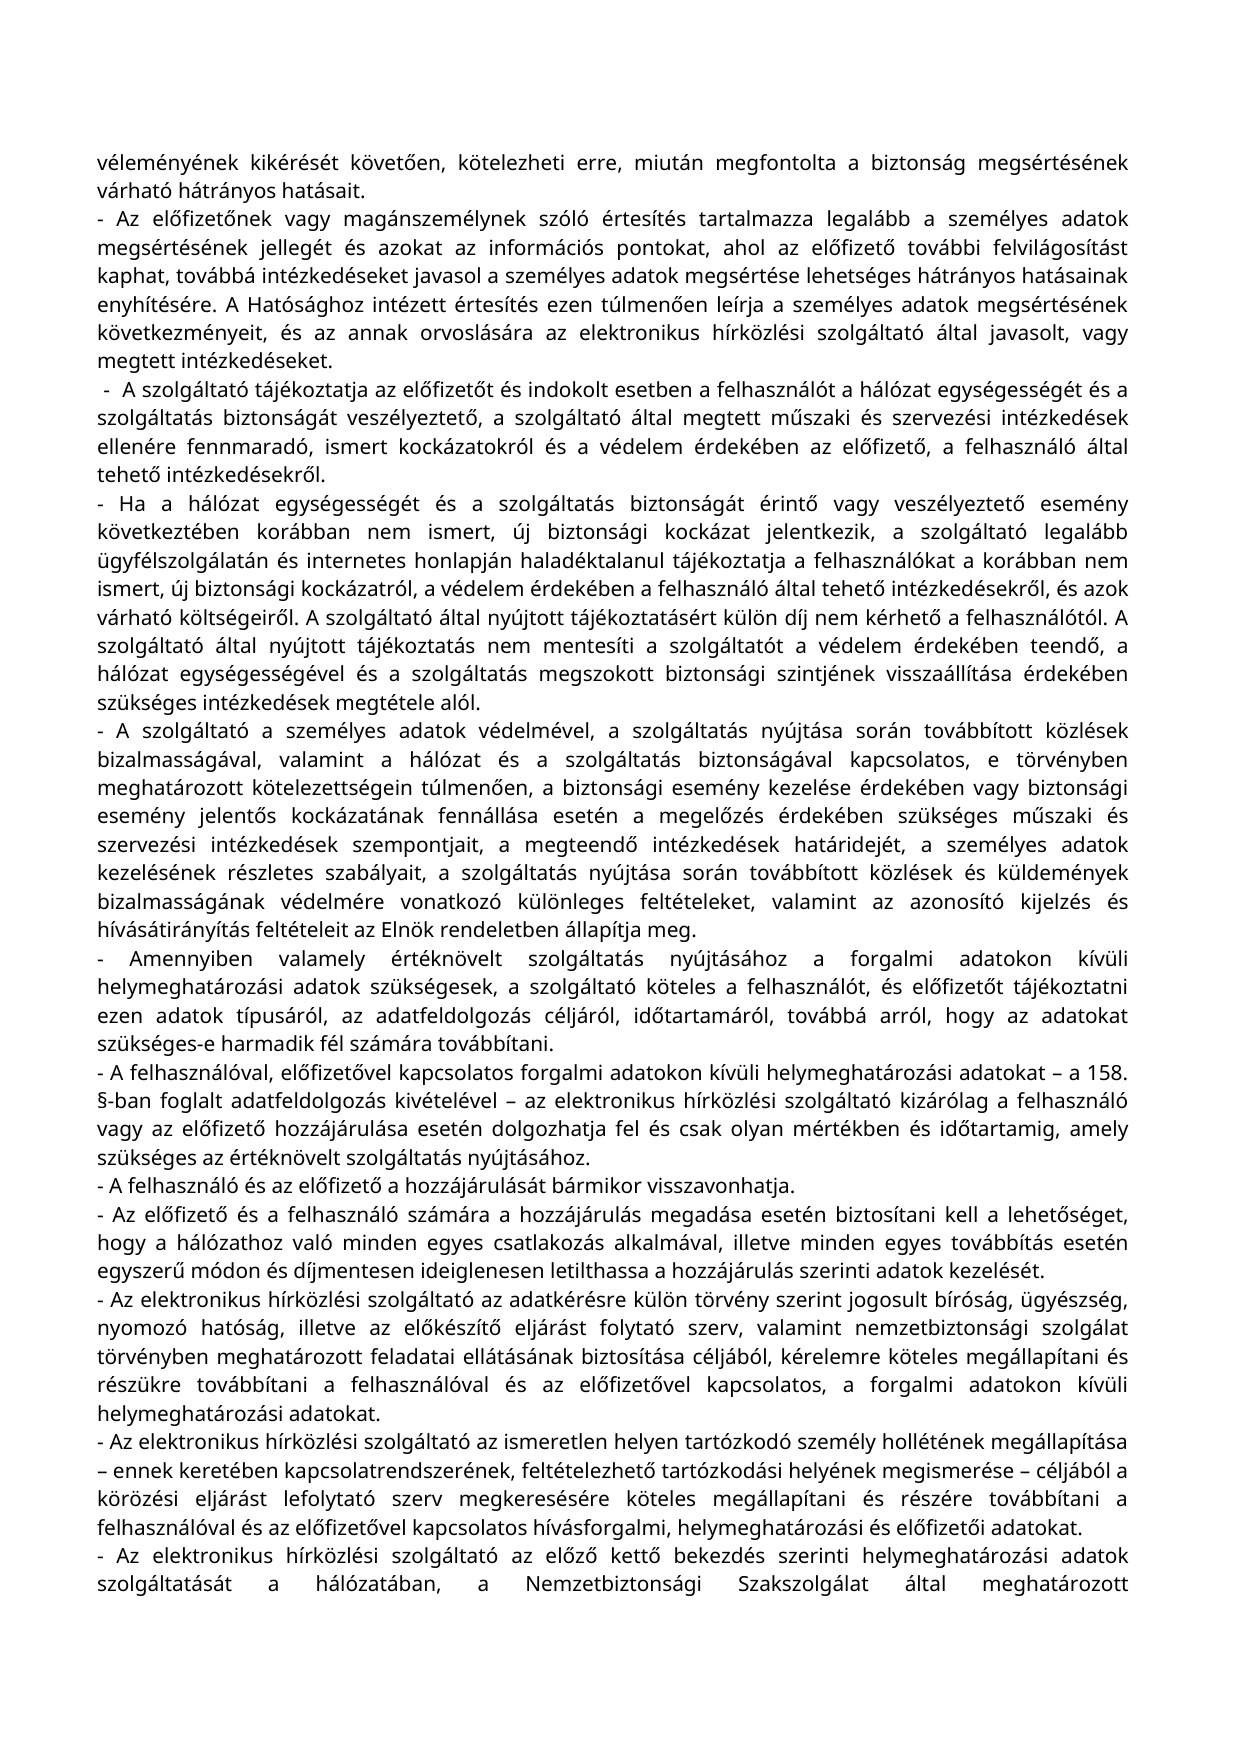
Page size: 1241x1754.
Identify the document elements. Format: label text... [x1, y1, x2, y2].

text - A szolgáltató a személyes adatok védelmével, a szolgáltatás nyújtása során továbbított közlések bizalmasságával, valamint a hálózat és a szolgáltatás biztonságával kapcsolatos, e törvényben meghatározott kötelezettségein túlmenően, a biztonsági esemény kezelése érdekében vagy biztonsági esemény jelentős kockázatának fennállása esetén a megelőzés érdekében szükséges műszaki és szervezési intézkedések szempontjait, a megteendő intézkedések határidejét, a személyes adatok kezelésének részletes szabályait, a szolgáltatás nyújtása során továbbított közlések és küldemények bizalmasságának védelmére vonatkozó különleges feltételeket, valamint az azonosító kijelzés és hívásátirányítás feltételeit az Elnök rendeletben állapítja meg. [97, 716, 1130, 944]
text - Az elektronikus hírközlési szolgáltató az előző kettő bekezdés szerinti helymeghatározási adatok szolgáltatását a hálózatában, a Nemzetbiztonsági Szakszolgálat által meghatározott [97, 1541, 1130, 1598]
text - A felhasználóval, előfizetővel kapcsolatos forgalmi adatokon kívüli helymeghatározási adatokat – a 158. §-ban foglalt adatfeldolgozás kivételével – az elektronikus hírközlési szolgáltató kizárólag a felhasználó vagy az előfizető hozzájárulása esetén dolgozhatja fel és csak olyan mértékben és időtartamig, amely szükséges az értéknövelt szolgáltatás nyújtásához. [97, 1058, 1130, 1171]
text - Amennyiben valamely értéknövelt szolgáltatás nyújtásához a forgalmi adatokon kívüli helymeghatározási adatok szükségesek, a szolgáltató köteles a felhasználót, és előfizetőt tájékoztatni ezen adatok típusáról, az adatfeldolgozás céljáról, időtartamáról, továbbá arról, hogy az adatokat szükséges-e harmadik fél számára továbbítani. [97, 944, 1130, 1058]
text véleményének kikérését követően, kötelezheti erre, miután megfontolta a biztonság megsértésének várható hátrányos hatásait. [97, 148, 1130, 204]
text - Az elektronikus hírközlési szolgáltató az ismeretlen helyen tartózkodó személy hollétének megállapítása – ennek keretében kapcsolatrendszerének, feltételezhető tartózkodási helyének megismerése – céljából a körözési eljárást lefolytató szerv megkeresésére köteles megállapítani és részére továbbítani a felhasználóval és az előfizetővel kapcsolatos hívásforgalmi, helymeghatározási és előfizetői adatokat. [97, 1427, 1130, 1541]
text - Az előfizető és a felhasználó számára a hozzájárulás megadása esetén biztosítani kell a lehetőséget, hogy a hálózathoz való minden egyes csatlakozás alkalmával, illetve minden egyes továbbítás esetén egyszerű módon és díjmentesen ideiglenesen letilthassa a hozzájárulás szerinti adatok kezelését. [97, 1200, 1130, 1285]
text - A felhasználó és az előfizető a hozzájárulását bármikor visszavonhatja. [97, 1171, 1130, 1200]
text - Ha a hálózat egységességét és a szolgáltatás biztonságát érintő vagy veszélyeztető esemény következtében korábban nem ismert, új biztonsági kockázat jelentkezik, a szolgáltató legalább ügyfélszolgálatán és internetes honlapján haladéktalanul tájékoztatja a felhasználókat a korábban nem ismert, új biztonsági kockázatról, a védelem érdekében a felhasználó által tehető intézkedésekről, és azok várható költségeiről. A szolgáltató által nyújtott tájékoztatásért külön díj nem kérhető a felhasználótól. A szolgáltató által nyújtott tájékoztatás nem mentesíti a szolgáltatót a védelem érdekében teendő, a hálózat egységességével és a szolgáltatás megszokott biztonsági szintjének visszaállítása érdekében szükséges intézkedések megtétele alól. [97, 489, 1130, 716]
text - A szolgáltató tájékoztatja az előfizetőt és indokolt esetben a felhasználót a hálózat egységességét és a szolgáltatás biztonságát veszélyeztető, a szolgáltató által megtett műszaki és szervezési intézkedések ellenére fennmaradó, ismert kockázatokról és a védelem érdekében az előfizető, a felhasználó által tehető intézkedésekről. [97, 375, 1130, 489]
text - Az elektronikus hírközlési szolgáltató az adatkérésre külön törvény szerint jogosult bíróság, ügyészség, nyomozó hatóság, illetve az előkészítő eljárást folytató szerv, valamint nemzetbiztonsági szolgálat törvényben meghatározott feladatai ellátásának biztosítása céljából, kérelemre köteles megállapítani és részükre továbbítani a felhasználóval és az előfizetővel kapcsolatos, a forgalmi adatokon kívüli helymeghatározási adatokat. [97, 1285, 1130, 1427]
text - Az előfizetőnek vagy magánszemélynek szóló értesítés tartalmazza legalább a személyes adatok megsértésének jellegét és azokat az információs pontokat, ahol az előfizető további felvilágosítást kaphat, továbbá intézkedéseket javasol a személyes adatok megsértése lehetséges hátrányos hatásainak enyhítésére. A Hatósághoz intézett értesítés ezen túlmenően leírja a személyes adatok megsértésének következményeit, és az annak orvoslására az elektronikus hírközlési szolgáltató által javasolt, vagy megtett intézkedéseket. [97, 204, 1130, 375]
